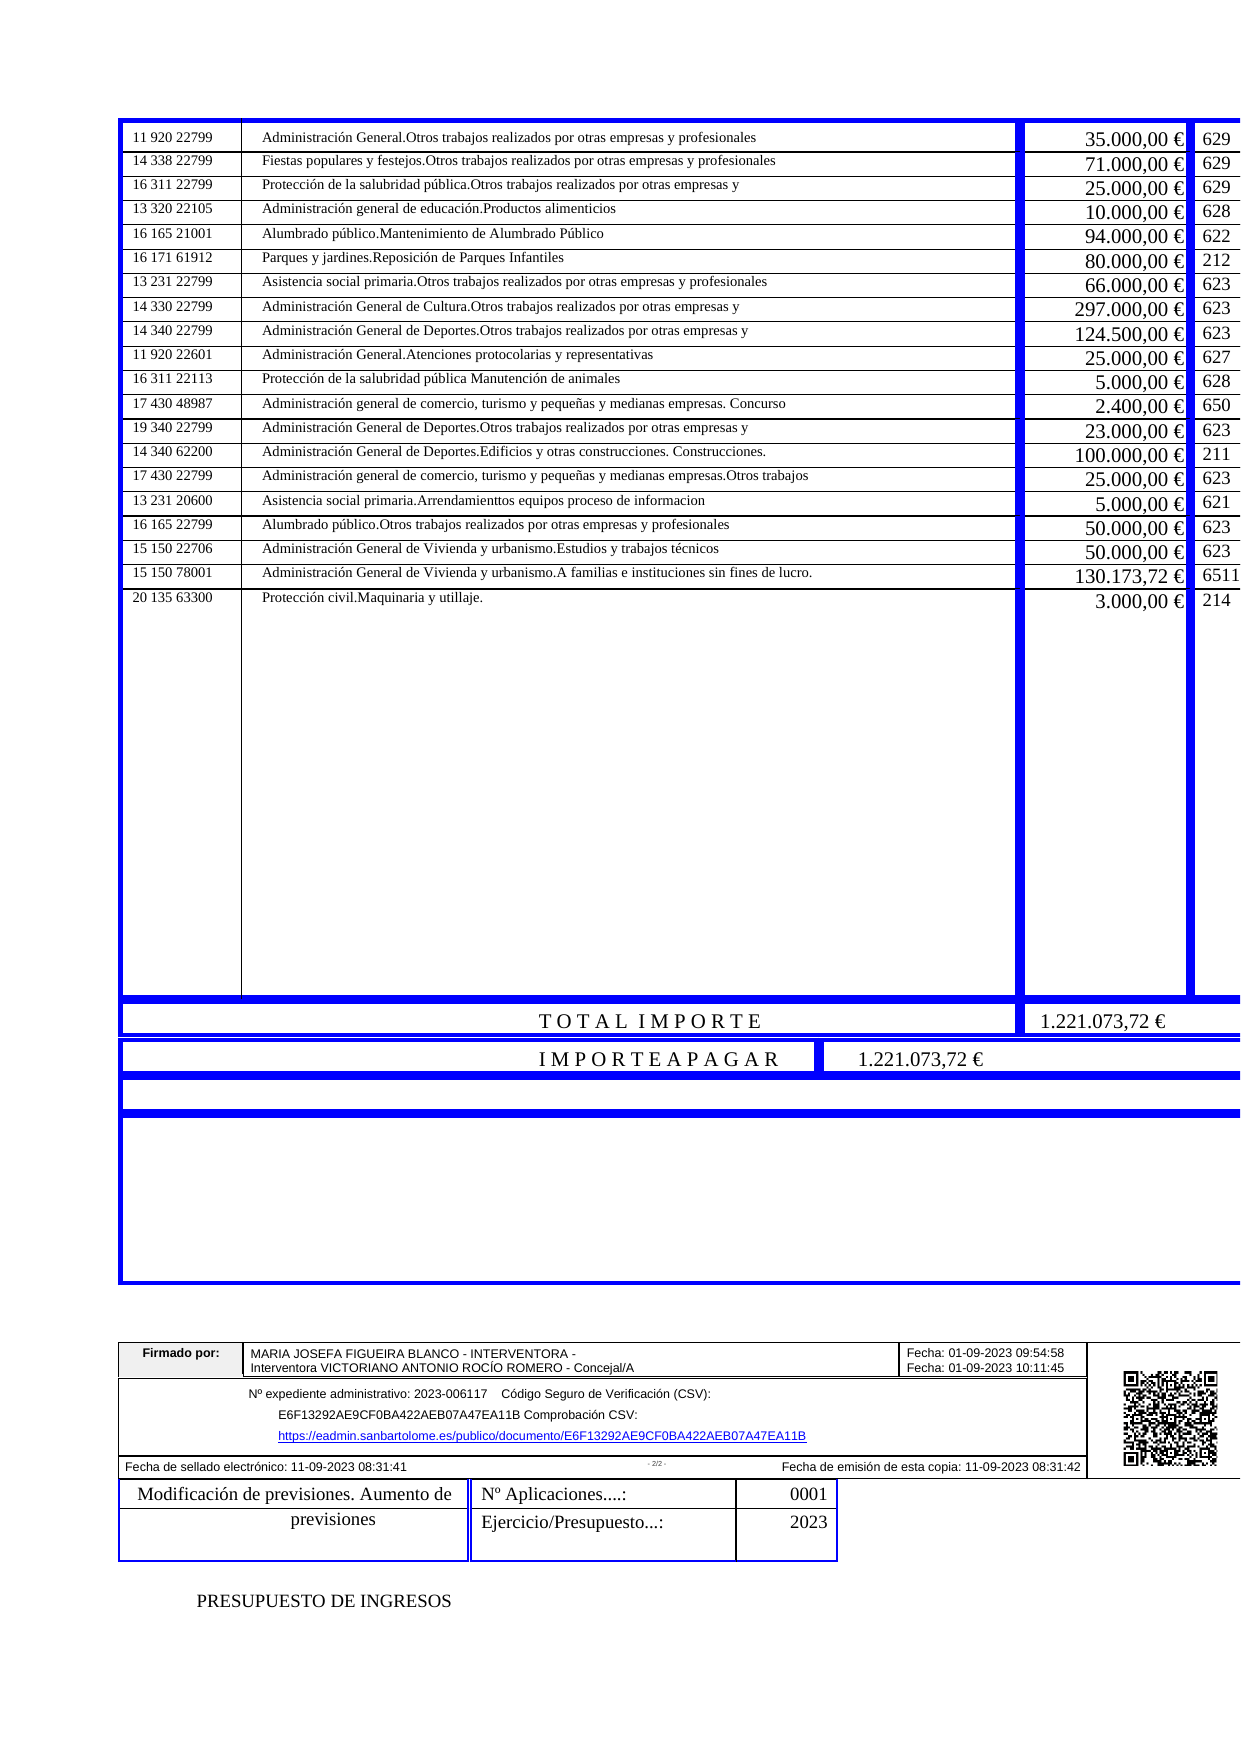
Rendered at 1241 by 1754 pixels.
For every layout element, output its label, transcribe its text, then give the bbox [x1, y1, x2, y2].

table_cell 5.000,00 € [1025, 492, 1186, 515]
table_cell 25.000,00 € [1025, 347, 1186, 370]
table_cell previsiones [120, 1509, 467, 1560]
table_cell 623 [1195, 541, 1240, 564]
table_cell 5.000,00 € [1025, 371, 1186, 394]
table_cell 130.173,72 € [1025, 565, 1186, 588]
table_cell 19 340 22799 [123, 420, 241, 443]
table_cell 623 [1195, 298, 1240, 321]
table_cell 25.000,00 € [1025, 468, 1186, 491]
table_cell Nº expediente administrativo: 2023-006117 Código Seguro de Verificación (CSV): E6F13292AE9CF0BA422AEB07A47EA11B Comprobación CSV: https://eadmin.sanbartolome.es/publico/documento/E6F13292AE9CF0BA422AEB07A47EA11B [119, 1379, 1086, 1455]
table_cell 50.000,00 € [1025, 541, 1186, 564]
table_cell [123, 1080, 1240, 1109]
table_cell 212 [1195, 250, 1240, 273]
table_cell 14 330 22799 [123, 298, 241, 321]
table_cell 1.221.073,72 € [824, 1042, 1240, 1071]
table_cell Administración General de Cultura.Otros trabajos realizados por otras empresas y [242, 298, 1015, 321]
table_cell Administración general de comercio, turismo y pequeñas y medianas empresas. Concurso [242, 395, 1015, 418]
table_cell 14 340 22799 [123, 322, 241, 346]
table_cell 628 [1195, 201, 1240, 224]
table_cell Asistencia social primaria.Arrendamienttos equipos proceso de informacion [242, 492, 1015, 515]
table_cell 650 [1195, 395, 1240, 418]
table_cell Modificación de previsiones. Aumento de [120, 1480, 467, 1508]
table_cell Protección de la salubridad pública Manutención de animales [242, 371, 1015, 394]
table_cell 16 311 22799 [123, 177, 241, 200]
table_cell 20 135 63300 [123, 590, 241, 995]
table_cell 621 [1195, 492, 1240, 515]
table_cell Alumbrado público.Mantenimiento de Alumbrado Público [242, 225, 1015, 249]
table_header Firmado por: [119, 1343, 242, 1374]
table_cell 297.000,00 € [1025, 298, 1186, 321]
table_cell Administración general de educación.Productos alimenticios [242, 201, 1015, 224]
table_cell I M P O R T E A P A G A R [123, 1042, 814, 1071]
table_cell 16 171 61912 [123, 250, 241, 273]
table_cell 15 150 22706 [123, 541, 241, 564]
table_cell 17 430 22799 [123, 468, 241, 491]
table_cell 623 [1195, 274, 1240, 297]
table_cell 214 [1195, 590, 1240, 995]
table_cell 10.000,00 € [1025, 201, 1186, 224]
table_cell 16 311 22113 [123, 371, 241, 394]
table_cell 23.000,00 € [1025, 420, 1186, 443]
table_cell 50.000,00 € [1025, 517, 1186, 540]
text PRESUPUESTO DE INGRESOS [196, 1590, 1122, 1612]
table_cell [123, 1118, 1240, 1281]
table_cell Alumbrado público.Otros trabajos realizados por otras empresas y profesionales [242, 517, 1015, 540]
table_cell 623 [1195, 420, 1240, 443]
table_cell 2023 [737, 1509, 836, 1560]
table_cell 623 [1195, 322, 1240, 346]
table_cell 14 338 22799 [123, 153, 241, 176]
table_cell 627 [1195, 347, 1240, 370]
table_cell 14 340 62200 [123, 444, 241, 467]
table_cell 11 920 22799 [123, 123, 241, 151]
table_cell Protección de la salubridad pública.Otros trabajos realizados por otras empresas y [242, 177, 1015, 200]
table_cell 13 320 22105 [123, 201, 241, 224]
table_header MARIA JOSEFA FIGUEIRA BLANCO - INTERVENTORA - Interventora VICTORIANO ANTONIO ROCÍO ROMERO - Concejal/A [244, 1343, 898, 1376]
table_cell 25.000,00 € [1025, 177, 1186, 200]
table_cell 623 [1195, 517, 1240, 540]
table_cell Administración General.Atenciones protocolarias y representativas [242, 347, 1015, 370]
table_cell Administración General.Otros trabajos realizados por otras empresas y profesionales [242, 123, 1015, 151]
table_cell 629 [1195, 123, 1240, 151]
table_header Fecha: 01-09-2023 09:54:58 Fecha: 01-09-2023 10:11:45 [900, 1343, 1086, 1376]
table_cell 0001 [737, 1480, 836, 1508]
table_cell 100.000,00 € [1025, 444, 1186, 467]
table_cell 622 [1195, 225, 1240, 249]
table_cell 13 231 22799 [123, 274, 241, 297]
table_cell Administración General de Deportes.Edificios y otras construcciones. Construcciones. [242, 444, 1015, 467]
table_cell 66.000,00 € [1025, 274, 1186, 297]
table_cell 71.000,00 € [1025, 153, 1186, 176]
table_cell Protección civil.Maquinaria y utillaje. [242, 590, 1015, 995]
table_cell Administración general de comercio, turismo y pequeñas y medianas empresas.Otros trabajos [242, 468, 1015, 491]
table_cell 629 [1195, 177, 1240, 200]
table_cell 80.000,00 € [1025, 250, 1186, 273]
table_cell T O T A L I M P O R T E [123, 1004, 1015, 1033]
table_cell 629 [1195, 153, 1240, 176]
table_cell 2.400,00 € [1025, 395, 1186, 418]
table_cell 11 920 22601 [123, 347, 241, 370]
table_cell Asistencia social primaria.Otros trabajos realizados por otras empresas y profesionales [242, 274, 1015, 297]
table_cell 94.000,00 € [1025, 225, 1186, 249]
table_header [1088, 1343, 1240, 1478]
table_cell Administración General de Deportes.Otros trabajos realizados por otras empresas y [242, 322, 1015, 346]
table_cell 623 [1195, 468, 1240, 491]
table_cell Ejercicio/Presupuesto...: [472, 1509, 735, 1560]
table_cell Nº Aplicaciones....: [472, 1480, 735, 1508]
table_cell 124.500,00 € [1025, 322, 1186, 346]
table_cell Administración General de Vivienda y urbanismo.Estudios y trabajos técnicos [242, 541, 1015, 564]
table_cell 17 430 48987 [123, 395, 241, 418]
table_cell Parques y jardines.Reposición de Parques Infantiles [242, 250, 1015, 273]
table_cell 16 165 21001 [123, 225, 241, 249]
table_cell 15 150 78001 [123, 565, 241, 588]
table_cell 35.000,00 € [1025, 123, 1186, 151]
table_cell 211 [1195, 444, 1240, 467]
table_cell 6511 [1195, 565, 1240, 588]
table_cell Administración General de Vivienda y urbanismo.A familias e instituciones sin fines de lucro. [242, 565, 1015, 588]
table_cell 16 165 22799 [123, 517, 241, 540]
table_cell 628 [1195, 371, 1240, 394]
table_cell 3.000,00 € [1025, 590, 1186, 995]
table_cell 1.221.073,72 € [1025, 1004, 1240, 1033]
table_cell 13 231 20600 [123, 492, 241, 515]
table_cell Fiestas populares y festejos.Otros trabajos realizados por otras empresas y profesionales [242, 153, 1015, 176]
table_cell Fecha de sellado electrónico: 11-09-2023 08:31:41 - 2/2 - Fecha de emisión de esta copia: 11-09-2023 08:31:42 [119, 1457, 1086, 1478]
table_cell Administración General de Deportes.Otros trabajos realizados por otras empresas y [242, 420, 1015, 443]
